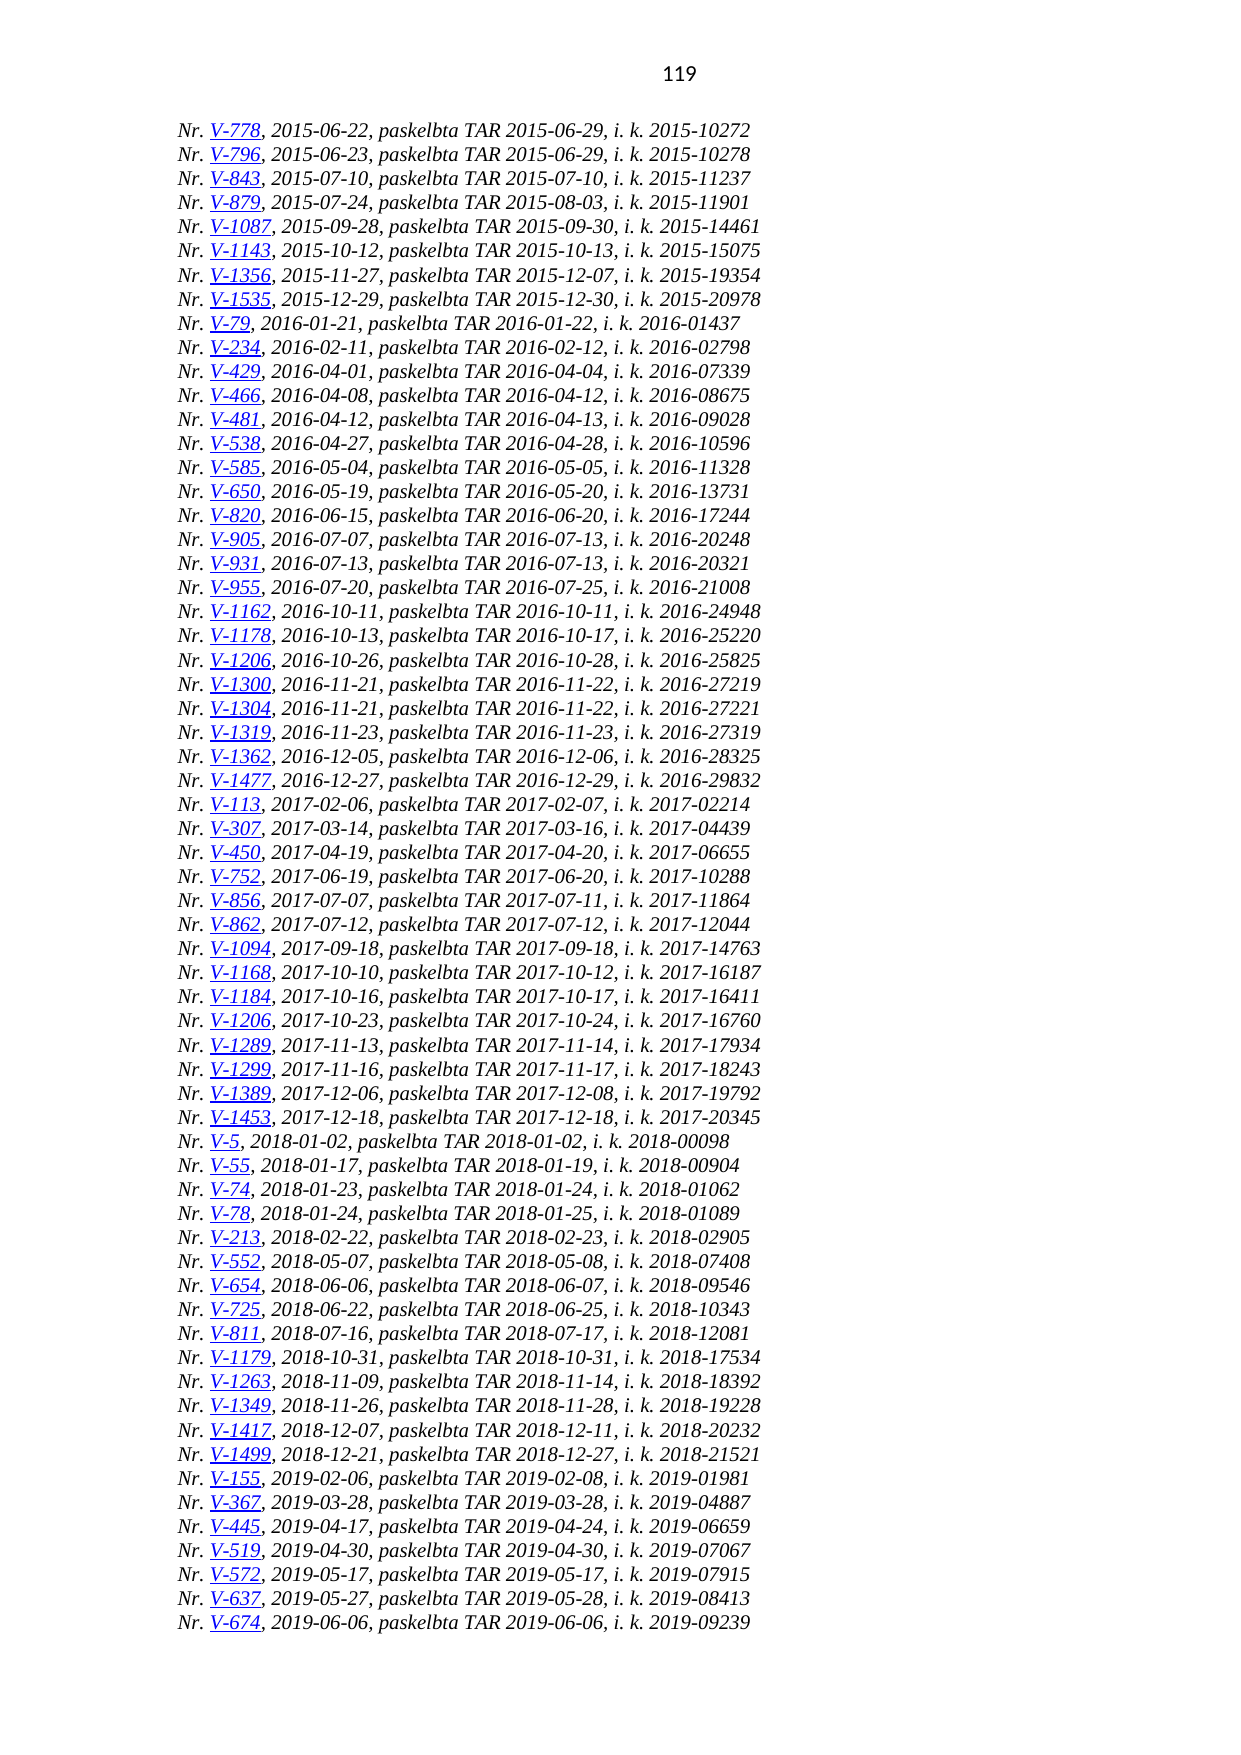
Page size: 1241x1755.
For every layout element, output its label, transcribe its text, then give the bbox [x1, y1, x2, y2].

text Nr. V-1453, 2017-12-18, paskelbta TAR 2017-12-18, i. k. 2017-20345 [177, 1105, 1181, 1129]
text Nr. V-450, 2017-04-19, paskelbta TAR 2017-04-20, i. k. 2017-06655 [177, 840, 1181, 864]
text Nr. V-78, 2018-01-24, paskelbta TAR 2018-01-25, i. k. 2018-01089 [177, 1201, 1181, 1225]
text Nr. V-538, 2016-04-27, paskelbta TAR 2016-04-28, i. k. 2016-10596 [177, 431, 1181, 455]
text Nr. V-1499, 2018-12-21, paskelbta TAR 2018-12-27, i. k. 2018-21521 [177, 1442, 1181, 1466]
text Nr. V-155, 2019-02-06, paskelbta TAR 2019-02-08, i. k. 2019-01981 [177, 1466, 1181, 1490]
text Nr. V-1178, 2016-10-13, paskelbta TAR 2016-10-17, i. k. 2016-25220 [177, 623, 1181, 647]
text Nr. V-74, 2018-01-23, paskelbta TAR 2018-01-24, i. k. 2018-01062 [177, 1177, 1181, 1201]
text Nr. V-796, 2015-06-23, paskelbta TAR 2015-06-29, i. k. 2015-10278 [177, 142, 1181, 166]
text Nr. V-725, 2018-06-22, paskelbta TAR 2018-06-25, i. k. 2018-10343 [177, 1297, 1181, 1321]
text Nr. V-552, 2018-05-07, paskelbta TAR 2018-05-08, i. k. 2018-07408 [177, 1249, 1181, 1273]
text Nr. V-856, 2017-07-07, paskelbta TAR 2017-07-11, i. k. 2017-11864 [177, 888, 1181, 912]
text Nr. V-650, 2016-05-19, paskelbta TAR 2016-05-20, i. k. 2016-13731 [177, 479, 1181, 503]
text Nr. V-1417, 2018-12-07, paskelbta TAR 2018-12-11, i. k. 2018-20232 [177, 1417, 1181, 1442]
text Nr. V-572, 2019-05-17, paskelbta TAR 2019-05-17, i. k. 2019-07915 [177, 1562, 1181, 1586]
text Nr. V-1477, 2016-12-27, paskelbta TAR 2016-12-29, i. k. 2016-29832 [177, 768, 1181, 792]
text Nr. V-1184, 2017-10-16, paskelbta TAR 2017-10-17, i. k. 2017-16411 [177, 984, 1181, 1008]
text Nr. V-481, 2016-04-12, paskelbta TAR 2016-04-13, i. k. 2016-09028 [177, 407, 1181, 431]
text Nr. V-1299, 2017-11-16, paskelbta TAR 2017-11-17, i. k. 2017-18243 [177, 1057, 1181, 1081]
text Nr. V-931, 2016-07-13, paskelbta TAR 2016-07-13, i. k. 2016-20321 [177, 551, 1181, 575]
text Nr. V-637, 2019-05-27, paskelbta TAR 2019-05-28, i. k. 2019-08413 [177, 1586, 1181, 1610]
text Nr. V-55, 2018-01-17, paskelbta TAR 2018-01-19, i. k. 2018-00904 [177, 1153, 1181, 1177]
text Nr. V-79, 2016-01-21, paskelbta TAR 2016-01-22, i. k. 2016-01437 [177, 311, 1181, 335]
text Nr. V-1535, 2015-12-29, paskelbta TAR 2015-12-30, i. k. 2015-20978 [177, 287, 1181, 311]
text Nr. V-654, 2018-06-06, paskelbta TAR 2018-06-07, i. k. 2018-09546 [177, 1273, 1181, 1297]
text Nr. V-843, 2015-07-10, paskelbta TAR 2015-07-10, i. k. 2015-11237 [177, 166, 1181, 190]
text Nr. V-674, 2019-06-06, paskelbta TAR 2019-06-06, i. k. 2019-09239 [177, 1610, 1181, 1634]
text Nr. V-466, 2016-04-08, paskelbta TAR 2016-04-12, i. k. 2016-08675 [177, 383, 1181, 407]
text Nr. V-1319, 2016-11-23, paskelbta TAR 2016-11-23, i. k. 2016-27319 [177, 720, 1181, 744]
text Nr. V-1094, 2017-09-18, paskelbta TAR 2017-09-18, i. k. 2017-14763 [177, 936, 1181, 960]
text Nr. V-213, 2018-02-22, paskelbta TAR 2018-02-23, i. k. 2018-02905 [177, 1225, 1181, 1249]
text Nr. V-113, 2017-02-06, paskelbta TAR 2017-02-07, i. k. 2017-02214 [177, 792, 1181, 816]
text Nr. V-234, 2016-02-11, paskelbta TAR 2016-02-12, i. k. 2016-02798 [177, 335, 1181, 359]
text Nr. V-752, 2017-06-19, paskelbta TAR 2017-06-20, i. k. 2017-10288 [177, 864, 1181, 888]
text Nr. V-862, 2017-07-12, paskelbta TAR 2017-07-12, i. k. 2017-12044 [177, 912, 1181, 936]
text Nr. V-820, 2016-06-15, paskelbta TAR 2016-06-20, i. k. 2016-17244 [177, 503, 1181, 527]
text Nr. V-955, 2016-07-20, paskelbta TAR 2016-07-25, i. k. 2016-21008 [177, 575, 1181, 599]
text Nr. V-429, 2016-04-01, paskelbta TAR 2016-04-04, i. k. 2016-07339 [177, 359, 1181, 383]
text Nr. V-1362, 2016-12-05, paskelbta TAR 2016-12-06, i. k. 2016-28325 [177, 744, 1181, 768]
text Nr. V-1389, 2017-12-06, paskelbta TAR 2017-12-08, i. k. 2017-19792 [177, 1081, 1181, 1105]
text Nr. V-811, 2018-07-16, paskelbta TAR 2018-07-17, i. k. 2018-12081 [177, 1321, 1181, 1345]
text Nr. V-1206, 2016-10-26, paskelbta TAR 2016-10-28, i. k. 2016-25825 [177, 647, 1181, 672]
text Nr. V-307, 2017-03-14, paskelbta TAR 2017-03-16, i. k. 2017-04439 [177, 816, 1181, 840]
text Nr. V-5, 2018-01-02, paskelbta TAR 2018-01-02, i. k. 2018-00098 [177, 1129, 1181, 1153]
text Nr. V-1349, 2018-11-26, paskelbta TAR 2018-11-28, i. k. 2018-19228 [177, 1393, 1181, 1417]
text Nr. V-1356, 2015-11-27, paskelbta TAR 2015-12-07, i. k. 2015-19354 [177, 262, 1181, 287]
text Nr. V-1206, 2017-10-23, paskelbta TAR 2017-10-24, i. k. 2017-16760 [177, 1008, 1181, 1032]
text Nr. V-1289, 2017-11-13, paskelbta TAR 2017-11-14, i. k. 2017-17934 [177, 1032, 1181, 1057]
text Nr. V-1168, 2017-10-10, paskelbta TAR 2017-10-12, i. k. 2017-16187 [177, 960, 1181, 984]
text Nr. V-778, 2015-06-22, paskelbta TAR 2015-06-29, i. k. 2015-10272 [177, 118, 1181, 142]
text Nr. V-445, 2019-04-17, paskelbta TAR 2019-04-24, i. k. 2019-06659 [177, 1514, 1181, 1538]
text Nr. V-1179, 2018-10-31, paskelbta TAR 2018-10-31, i. k. 2018-17534 [177, 1345, 1181, 1369]
text Nr. V-585, 2016-05-04, paskelbta TAR 2016-05-05, i. k. 2016-11328 [177, 455, 1181, 479]
text Nr. V-519, 2019-04-30, paskelbta TAR 2019-04-30, i. k. 2019-07067 [177, 1538, 1181, 1562]
text Nr. V-1300, 2016-11-21, paskelbta TAR 2016-11-22, i. k. 2016-27219 [177, 672, 1181, 696]
text Nr. V-1304, 2016-11-21, paskelbta TAR 2016-11-22, i. k. 2016-27221 [177, 696, 1181, 720]
text Nr. V-905, 2016-07-07, paskelbta TAR 2016-07-13, i. k. 2016-20248 [177, 527, 1181, 551]
text Nr. V-1087, 2015-09-28, paskelbta TAR 2015-09-30, i. k. 2015-14461 [177, 214, 1181, 238]
text Nr. V-1143, 2015-10-12, paskelbta TAR 2015-10-13, i. k. 2015-15075 [177, 238, 1181, 262]
text Nr. V-1162, 2016-10-11, paskelbta TAR 2016-10-11, i. k. 2016-24948 [177, 599, 1181, 623]
text Nr. V-367, 2019-03-28, paskelbta TAR 2019-03-28, i. k. 2019-04887 [177, 1490, 1181, 1514]
text Nr. V-879, 2015-07-24, paskelbta TAR 2015-08-03, i. k. 2015-11901 [177, 190, 1181, 214]
text Nr. V-1263, 2018-11-09, paskelbta TAR 2018-11-14, i. k. 2018-18392 [177, 1369, 1181, 1393]
